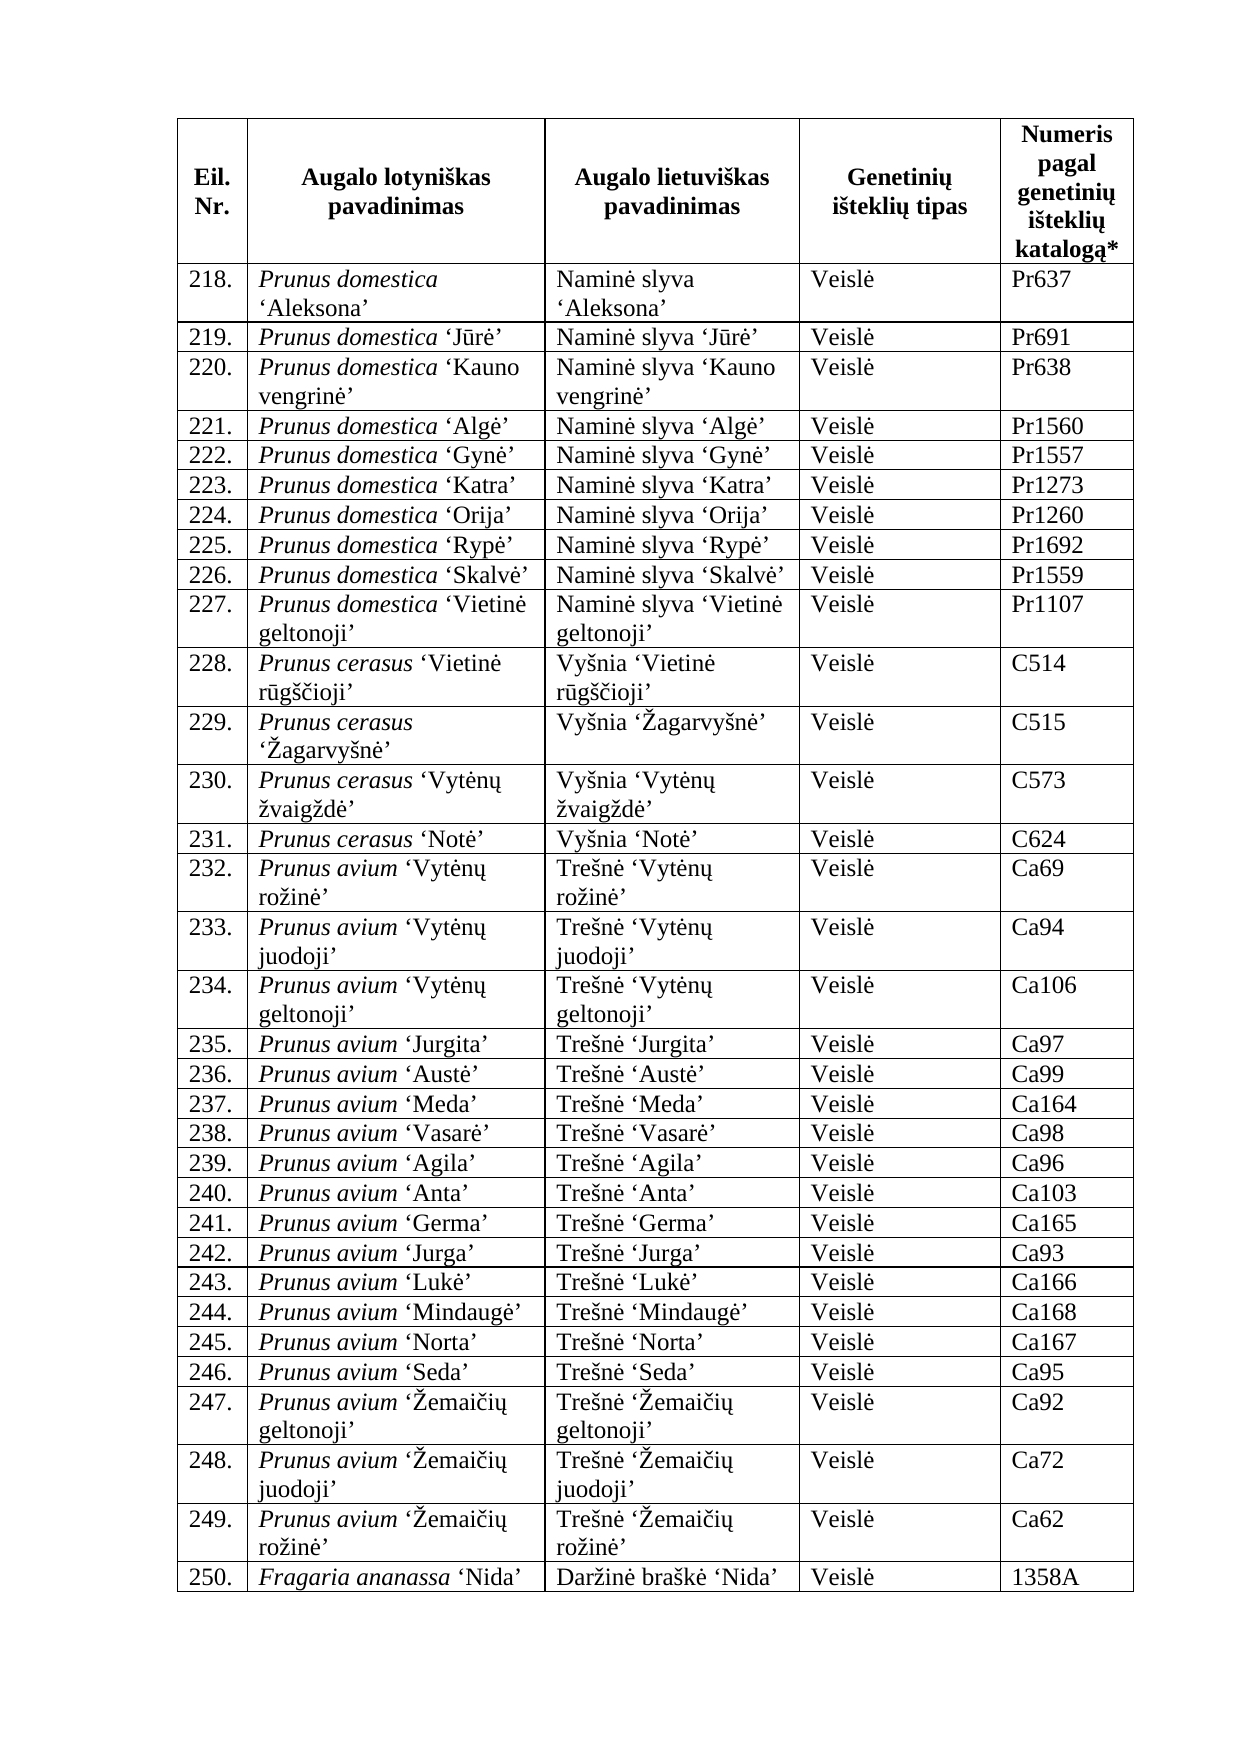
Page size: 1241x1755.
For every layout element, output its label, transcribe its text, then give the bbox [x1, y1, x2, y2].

table_cell Ca103 [1001, 1178, 1133, 1207]
table_cell Trešnė ‘Germa’ [546, 1208, 799, 1237]
table_cell 222. [178, 441, 247, 469]
table_cell Veislė [800, 500, 1000, 529]
table_header Augalo lotyniškas pavadinimas [248, 119, 544, 263]
table_cell Veislė [800, 1387, 1000, 1444]
table_cell Trešnė ‘Mindaugė’ [546, 1297, 799, 1326]
table_cell Veislė [800, 530, 1000, 559]
table_cell Naminė slyva ‘Algė’ [546, 411, 799, 439]
table_cell Pr691 [1001, 323, 1133, 351]
table_cell 248. [178, 1445, 247, 1503]
table_cell Veislė [800, 1148, 1000, 1177]
table_cell Ca97 [1001, 1029, 1133, 1058]
table_cell Veislė [800, 1297, 1000, 1326]
table_cell 230. [178, 765, 247, 823]
table_cell Prunus domestica ‘Jūrė’ [248, 323, 544, 351]
table_cell Veislė [800, 1178, 1000, 1207]
table_cell 249. [178, 1504, 247, 1561]
table_cell Prunus avium ‘Germa’ [248, 1208, 544, 1237]
table_cell 233. [178, 912, 247, 969]
table_cell Veislė [800, 560, 1000, 588]
table_cell 234. [178, 971, 247, 1028]
table_cell 219. [178, 323, 247, 351]
table_cell Prunus domestica ‘Vietinė geltonoji’ [248, 590, 544, 647]
table_cell Naminė slyva ‘Katra’ [546, 470, 799, 499]
table_header Eil. Nr. [178, 119, 247, 263]
table_cell Ca72 [1001, 1445, 1133, 1503]
table_cell Veislė [800, 1327, 1000, 1356]
table_cell Prunus domestica ‘Orija’ [248, 500, 544, 529]
table_cell Veislė [800, 1089, 1000, 1117]
table_cell Pr1260 [1001, 500, 1133, 529]
table_cell Ca164 [1001, 1089, 1133, 1117]
table_cell 223. [178, 470, 247, 499]
table_cell Prunus avium ‘Anta’ [248, 1178, 544, 1207]
table_cell Trešnė ‘Lukė’ [546, 1268, 799, 1296]
table_header Augalo lietuviškas pavadinimas [546, 119, 799, 263]
table_cell Trešnė ‘Agila’ [546, 1148, 799, 1177]
table_header Numeris pagal genetinių išteklių katalogą* [1001, 119, 1133, 263]
table_cell Ca96 [1001, 1148, 1133, 1177]
table_cell Prunus avium ‘Mindaugė’ [248, 1297, 544, 1326]
table_cell Trešnė ‘Vasarė’ [546, 1119, 799, 1147]
table_cell 228. [178, 648, 247, 706]
table_cell Veislė [800, 411, 1000, 439]
table_cell Trešnė ‘Žemaičių rožinė’ [546, 1504, 799, 1561]
table_cell Ca99 [1001, 1059, 1133, 1088]
table_cell Prunus avium ‘Vytėnų geltonoji’ [248, 971, 544, 1028]
table_cell Pr637 [1001, 264, 1133, 321]
table_cell Prunus domestica ‘Gynė’ [248, 441, 544, 469]
table_cell 242. [178, 1238, 247, 1266]
table_cell Veislė [800, 352, 1000, 410]
table_cell Trešnė ‘Austė’ [546, 1059, 799, 1088]
table_cell Ca168 [1001, 1297, 1133, 1326]
table_cell Trešnė ‘Seda’ [546, 1357, 799, 1386]
table_cell Naminė slyva ‘Orija’ [546, 500, 799, 529]
table_cell Veislė [800, 854, 1000, 911]
table_cell C515 [1001, 707, 1133, 764]
table_cell Prunus domestica ‘Skalvė’ [248, 560, 544, 588]
table_cell Ca166 [1001, 1268, 1133, 1296]
table_cell Ca92 [1001, 1387, 1133, 1444]
table_cell 243. [178, 1268, 247, 1296]
table_cell Prunus cerasus ‘Žagarvyšnė’ [248, 707, 544, 764]
table_cell Prunus avium ‘Norta’ [248, 1327, 544, 1356]
table_cell Trešnė ‘Jurgita’ [546, 1029, 799, 1058]
table_cell 236. [178, 1059, 247, 1088]
table_cell Prunus avium ‘Lukė’ [248, 1268, 544, 1296]
table_cell 245. [178, 1327, 247, 1356]
table_cell Veislė [800, 1357, 1000, 1386]
table_cell Trešnė ‘Norta’ [546, 1327, 799, 1356]
table_cell Trešnė ‘Žemaičių geltonoji’ [546, 1387, 799, 1444]
table_cell Veislė [800, 1208, 1000, 1237]
table_cell Veislė [800, 971, 1000, 1028]
table_cell Prunus avium ‘Žemaičių rožinė’ [248, 1504, 544, 1561]
table_cell 241. [178, 1208, 247, 1237]
table_cell 247. [178, 1387, 247, 1444]
table_cell Veislė [800, 441, 1000, 469]
table_cell Prunus domestica ‘Kauno vengrinė’ [248, 352, 544, 410]
table_cell Prunus cerasus ‘Vietinė rūgščioji’ [248, 648, 544, 706]
table_cell C624 [1001, 824, 1133, 852]
table_cell Prunus avium ‘Vytėnų juodoji’ [248, 912, 544, 969]
table_cell Veislė [800, 470, 1000, 499]
table_cell Prunus avium ‘Seda’ [248, 1357, 544, 1386]
table_cell Prunus avium ‘Austė’ [248, 1059, 544, 1088]
table_cell Veislė [800, 1268, 1000, 1296]
table_cell Naminė slyva ‘Aleksona’ [546, 264, 799, 321]
table_cell Ca94 [1001, 912, 1133, 969]
table_cell Veislė [800, 1119, 1000, 1147]
table_cell 238. [178, 1119, 247, 1147]
table_cell Prunus avium ‘Meda’ [248, 1089, 544, 1117]
table_cell 226. [178, 560, 247, 588]
table_cell Trešnė ‘Meda’ [546, 1089, 799, 1117]
table_cell Veislė [800, 264, 1000, 321]
table_cell Vyšnia ‘Vietinė rūgščioji’ [546, 648, 799, 706]
table_header Genetinių išteklių tipas [800, 119, 1000, 263]
table_cell 1358A [1001, 1562, 1133, 1591]
table_cell Trešnė ‘Anta’ [546, 1178, 799, 1207]
table_cell Veislė [800, 648, 1000, 706]
table_cell Vyšnia ‘Žagarvyšnė’ [546, 707, 799, 764]
table_cell Prunus cerasus ‘Notė’ [248, 824, 544, 852]
table_cell Ca165 [1001, 1208, 1133, 1237]
table_cell Daržinė braškė ‘Nida’ [546, 1562, 799, 1591]
table_cell Naminė slyva ‘Skalvė’ [546, 560, 799, 588]
table_cell Trešnė ‘Vytėnų geltonoji’ [546, 971, 799, 1028]
table_cell Naminė slyva ‘Gynė’ [546, 441, 799, 469]
table_cell 224. [178, 500, 247, 529]
table_cell Ca93 [1001, 1238, 1133, 1266]
table_cell Vyšnia ‘Vytėnų žvaigždė’ [546, 765, 799, 823]
table_cell Naminė slyva ‘Vietinė geltonoji’ [546, 590, 799, 647]
table_cell Veislė [800, 1562, 1000, 1591]
table_cell 239. [178, 1148, 247, 1177]
table_cell 220. [178, 352, 247, 410]
table_cell Veislė [800, 1029, 1000, 1058]
table_cell C514 [1001, 648, 1133, 706]
table_cell 246. [178, 1357, 247, 1386]
table_cell Prunus domestica ‘Katra’ [248, 470, 544, 499]
table_cell Trešnė ‘Vytėnų rožinė’ [546, 854, 799, 911]
table_cell Pr638 [1001, 352, 1133, 410]
table_cell Ca95 [1001, 1357, 1133, 1386]
table_cell Prunus domestica ‘Rypė’ [248, 530, 544, 559]
table_cell Veislė [800, 765, 1000, 823]
table_cell Trešnė ‘Vytėnų juodoji’ [546, 912, 799, 969]
table_cell Prunus domestica ‘Algė’ [248, 411, 544, 439]
table_cell Prunus avium ‘Žemaičių geltonoji’ [248, 1387, 544, 1444]
table_cell Prunus avium ‘Vasarė’ [248, 1119, 544, 1147]
table_cell Ca69 [1001, 854, 1133, 911]
table_cell Pr1692 [1001, 530, 1133, 559]
table_cell Naminė slyva ‘Kauno vengrinė’ [546, 352, 799, 410]
table_cell Pr1557 [1001, 441, 1133, 469]
table_cell 227. [178, 590, 247, 647]
table_cell 250. [178, 1562, 247, 1591]
table_cell 231. [178, 824, 247, 852]
table_cell Veislė [800, 323, 1000, 351]
table_cell Fragaria ananassa ‘Nida’ [248, 1562, 544, 1591]
table_cell Veislė [800, 1445, 1000, 1503]
table_cell 218. [178, 264, 247, 321]
table_cell 240. [178, 1178, 247, 1207]
table_cell Ca167 [1001, 1327, 1133, 1356]
table_cell Prunus avium ‘Agila’ [248, 1148, 544, 1177]
table_cell Prunus cerasus ‘Vytėnų žvaigždė’ [248, 765, 544, 823]
table_cell Veislė [800, 1504, 1000, 1561]
table_cell Trešnė ‘Žemaičių juodoji’ [546, 1445, 799, 1503]
table_cell Ca98 [1001, 1119, 1133, 1147]
table_cell C573 [1001, 765, 1133, 823]
table_cell 232. [178, 854, 247, 911]
table_cell 225. [178, 530, 247, 559]
table_cell 244. [178, 1297, 247, 1326]
table_cell Veislė [800, 1238, 1000, 1266]
table_cell Prunus domestica ‘Aleksona’ [248, 264, 544, 321]
table_cell Prunus avium ‘Jurgita’ [248, 1029, 544, 1058]
table_cell Pr1560 [1001, 411, 1133, 439]
table_cell Pr1559 [1001, 560, 1133, 588]
table_cell Prunus avium ‘Jurga’ [248, 1238, 544, 1266]
table_cell Naminė slyva ‘Jūrė’ [546, 323, 799, 351]
table_cell Veislė [800, 707, 1000, 764]
table_cell Prunus avium ‘Vytėnų rožinė’ [248, 854, 544, 911]
table_cell Trešnė ‘Jurga’ [546, 1238, 799, 1266]
table_cell 235. [178, 1029, 247, 1058]
table_cell Pr1107 [1001, 590, 1133, 647]
table_cell Ca106 [1001, 971, 1133, 1028]
table_cell 229. [178, 707, 247, 764]
table_cell 237. [178, 1089, 247, 1117]
table_cell 221. [178, 411, 247, 439]
table_cell Pr1273 [1001, 470, 1133, 499]
table_cell Veislė [800, 824, 1000, 852]
table_cell Vyšnia ‘Notė’ [546, 824, 799, 852]
table_cell Prunus avium ‘Žemaičių juodoji’ [248, 1445, 544, 1503]
table_cell Veislė [800, 1059, 1000, 1088]
table_cell Veislė [800, 912, 1000, 969]
table_cell Naminė slyva ‘Rypė’ [546, 530, 799, 559]
table_cell Veislė [800, 590, 1000, 647]
table_cell Ca62 [1001, 1504, 1133, 1561]
